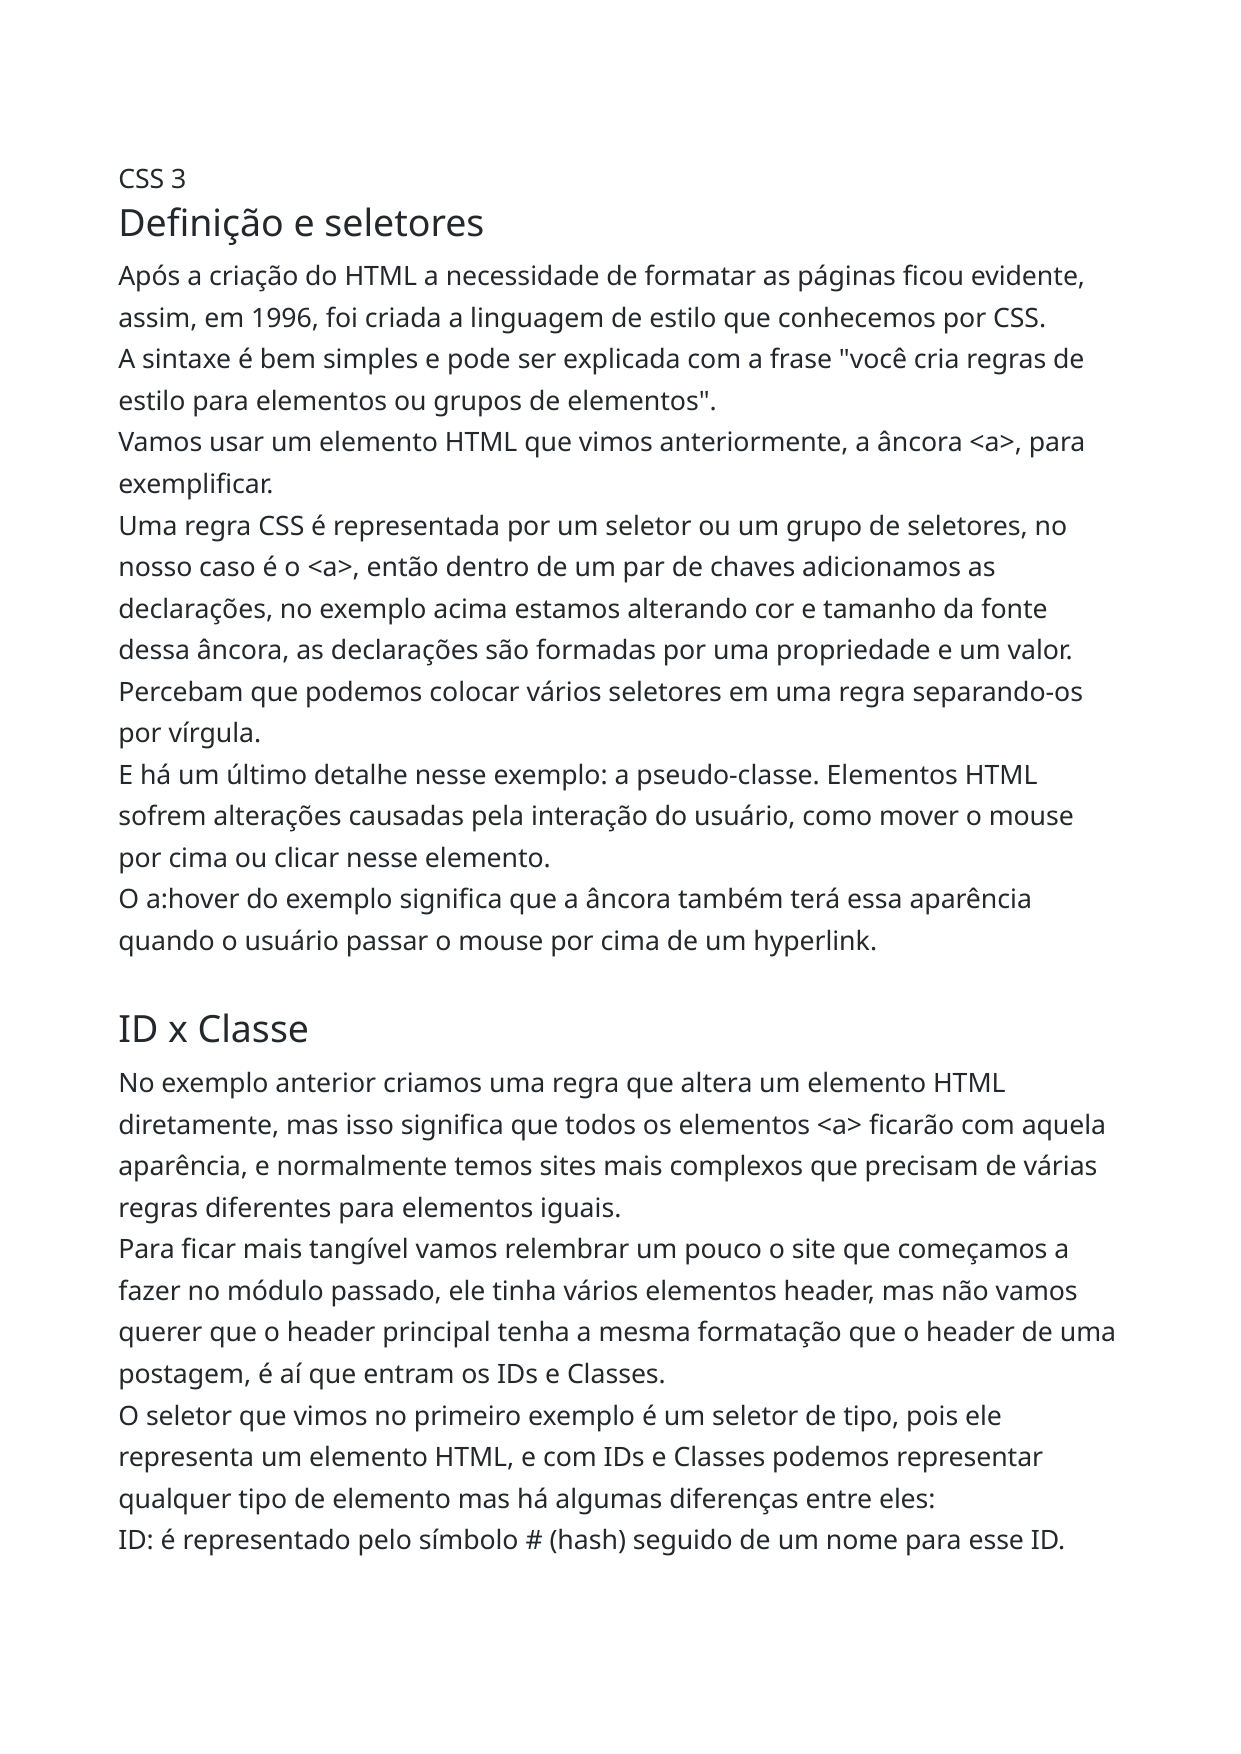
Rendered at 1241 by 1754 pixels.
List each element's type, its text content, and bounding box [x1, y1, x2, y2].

text O a:hover do exemplo significa que a âncora também terá essa aparência quando o usuário passar o mouse por cima de um hyperlink. [118, 881, 1122, 958]
text O seletor que vimos no primeiro exemplo é um seletor de tipo, pois ele representa um elemento HTML, e com IDs e Classes podemos representar qualquer tipo de elemento mas há algumas diferenças entre eles: [118, 1397, 1122, 1516]
subtitle Definição e seletores [118, 196, 1122, 247]
text Uma regra CSS é representada por um seletor ou um grupo de seletores, no nosso caso é o <a>, então dentro de um par de chaves adicionamos as declarações, no exemplo acima estamos alterando cor e tamanho da fonte dessa âncora, as declarações são formadas por uma propriedade e um valor. [118, 506, 1122, 667]
text Para ficar mais tangível vamos relembrar um pouco o site que começamos a fazer no módulo passado, ele tinha vários elementos header, mas não vamos querer que o header principal tenha a mesma formatação que o header de uma postagem, é aí que entram os IDs e Classes. [118, 1230, 1122, 1391]
text A sintaxe é bem simples e pode ser explicada com a frase "você cria regras de estilo para elementos ou grupos de elementos". [118, 340, 1122, 418]
subtitle CSS 3 [118, 160, 1122, 196]
text ID: é representado pelo símbolo # (hash) seguido de um nome para esse ID. [118, 1521, 1122, 1557]
text No exemplo anterior criamos uma regra que altera um elemento HTML diretamente, mas isso significa que todos os elementos <a> ficarão com aquela aparência, e normalmente temos sites mais complexos que precisam de várias regras diferentes para elementos iguais. [118, 1064, 1122, 1225]
subtitle ID x Classe [118, 1003, 1122, 1054]
text Percebam que podemos colocar vários seletores em uma regra separando-os por vírgula. [118, 673, 1122, 750]
text Vamos usar um elemento HTML que vimos anteriormente, a âncora <a>, para exemplificar. [118, 423, 1122, 501]
text Após a criação do HTML a necessidade de formatar as páginas ficou evidente, assim, em 1996, foi criada a linguagem de estilo que conhecemos por CSS. [118, 257, 1122, 335]
text E há um último detalhe nesse exemplo: a pseudo-classe. Elementos HTML sofrem alterações causadas pela interação do usuário, como mover o mouse por cima ou clicar nesse elemento. [118, 756, 1122, 875]
